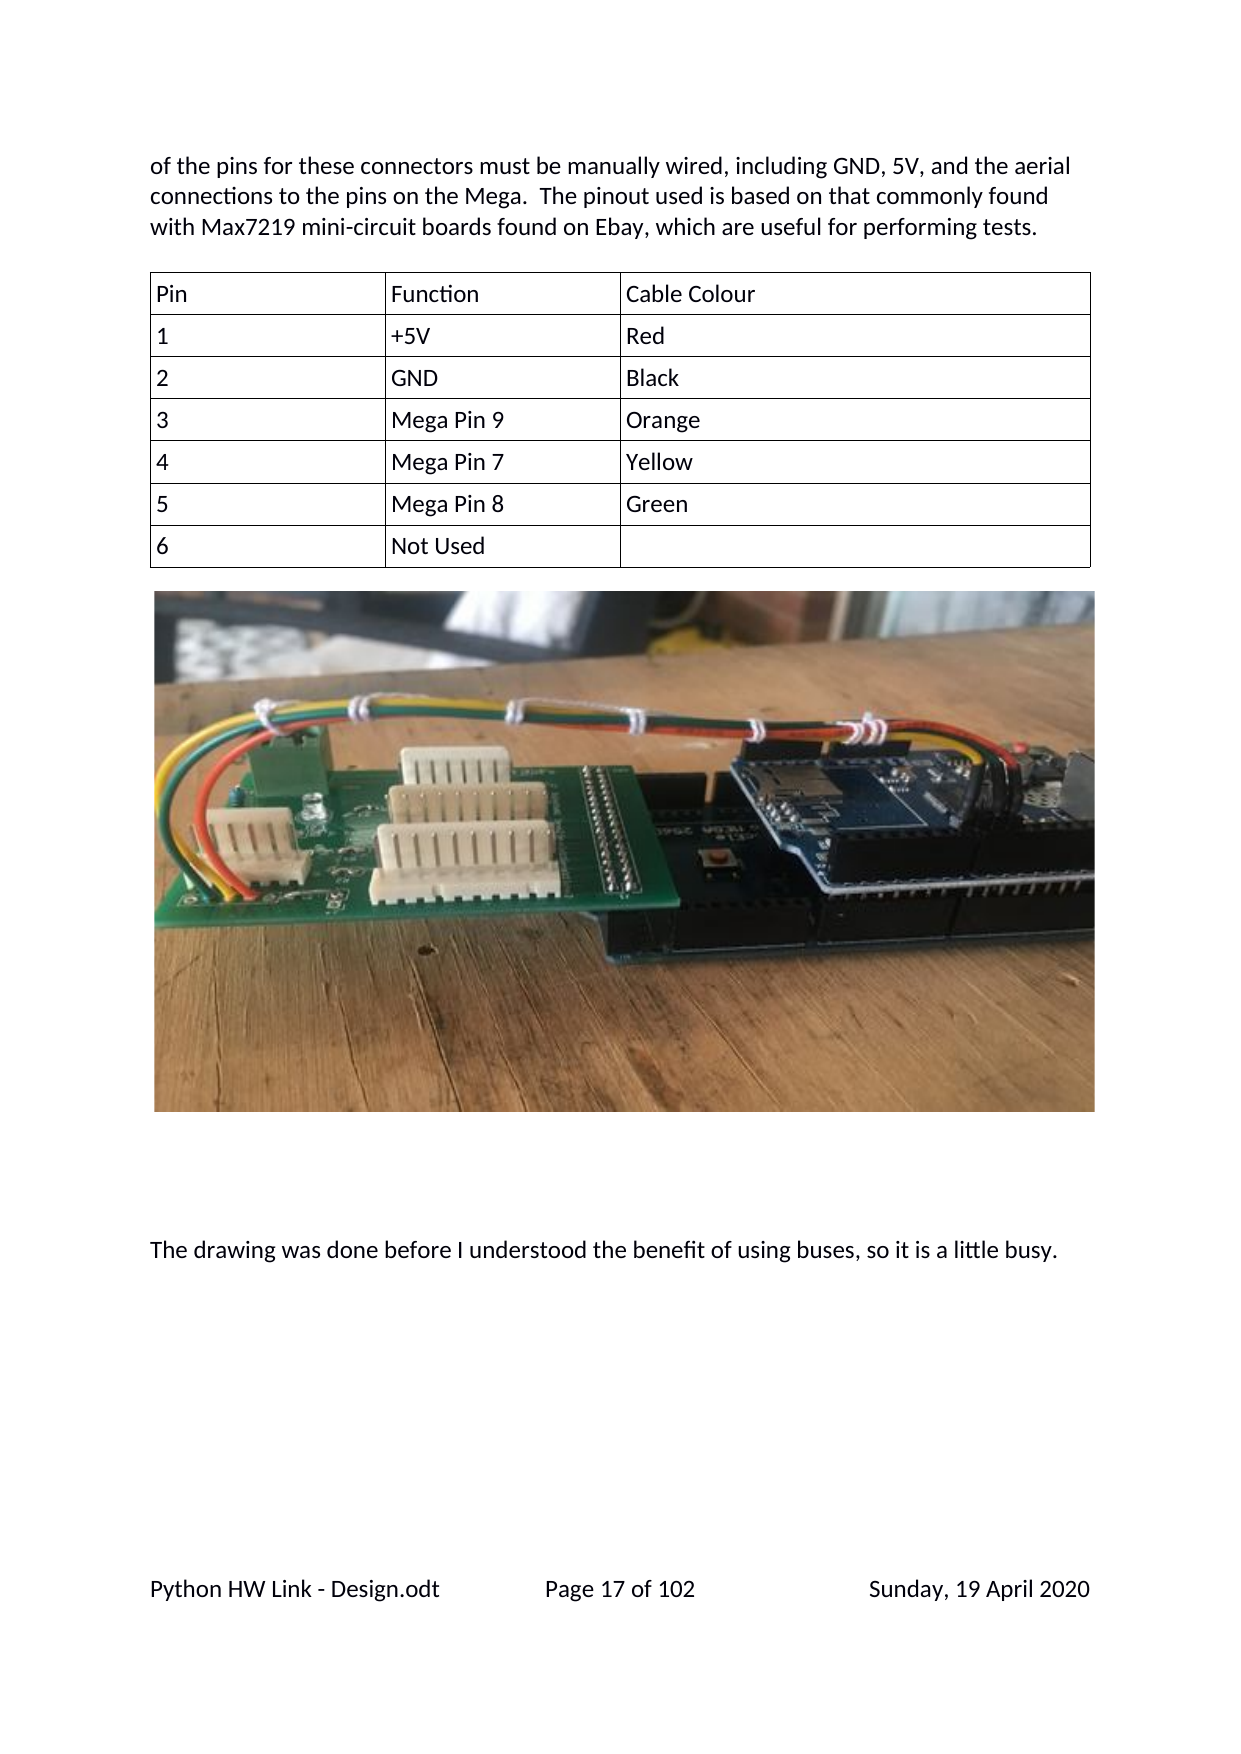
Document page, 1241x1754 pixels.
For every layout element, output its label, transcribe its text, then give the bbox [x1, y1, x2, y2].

table_cell Mega Pin 7 [386, 441, 620, 482]
table_cell Mega Pin 9 [386, 399, 620, 440]
table_cell 5 [151, 484, 385, 524]
table_header Function [386, 273, 620, 314]
table_cell Red [621, 315, 1090, 356]
text The drawing was done before I understood the benefit of using buses, so it is a little busy. [150, 1234, 1090, 1264]
table_cell Mega Pin 8 [386, 484, 620, 524]
table_cell 2 [151, 357, 385, 398]
table_cell Orange [621, 399, 1090, 440]
table_header Pin [151, 273, 385, 314]
table_cell Black [621, 357, 1090, 398]
text of the pins for these connectors must be manually wired, including GND, 5V, and the aerial connections to the pins on the Mega. The pinout used is based on that commonly found with Max7219 mini-circuit boards found on Ebay, which are useful for performing tests. [150, 150, 1090, 242]
table_cell Not Used [386, 526, 620, 567]
table_header Cable Colour [621, 273, 1090, 314]
table_cell 3 [151, 399, 385, 440]
table_cell +5V [386, 315, 620, 356]
table_cell 6 [151, 526, 385, 567]
table_cell Yellow [621, 441, 1090, 482]
table_cell [621, 526, 1090, 567]
table_cell 1 [151, 315, 385, 356]
table_cell Green [621, 484, 1090, 524]
picture [154, 591, 1095, 1112]
table_cell 4 [151, 441, 385, 482]
table_cell GND [386, 357, 620, 398]
